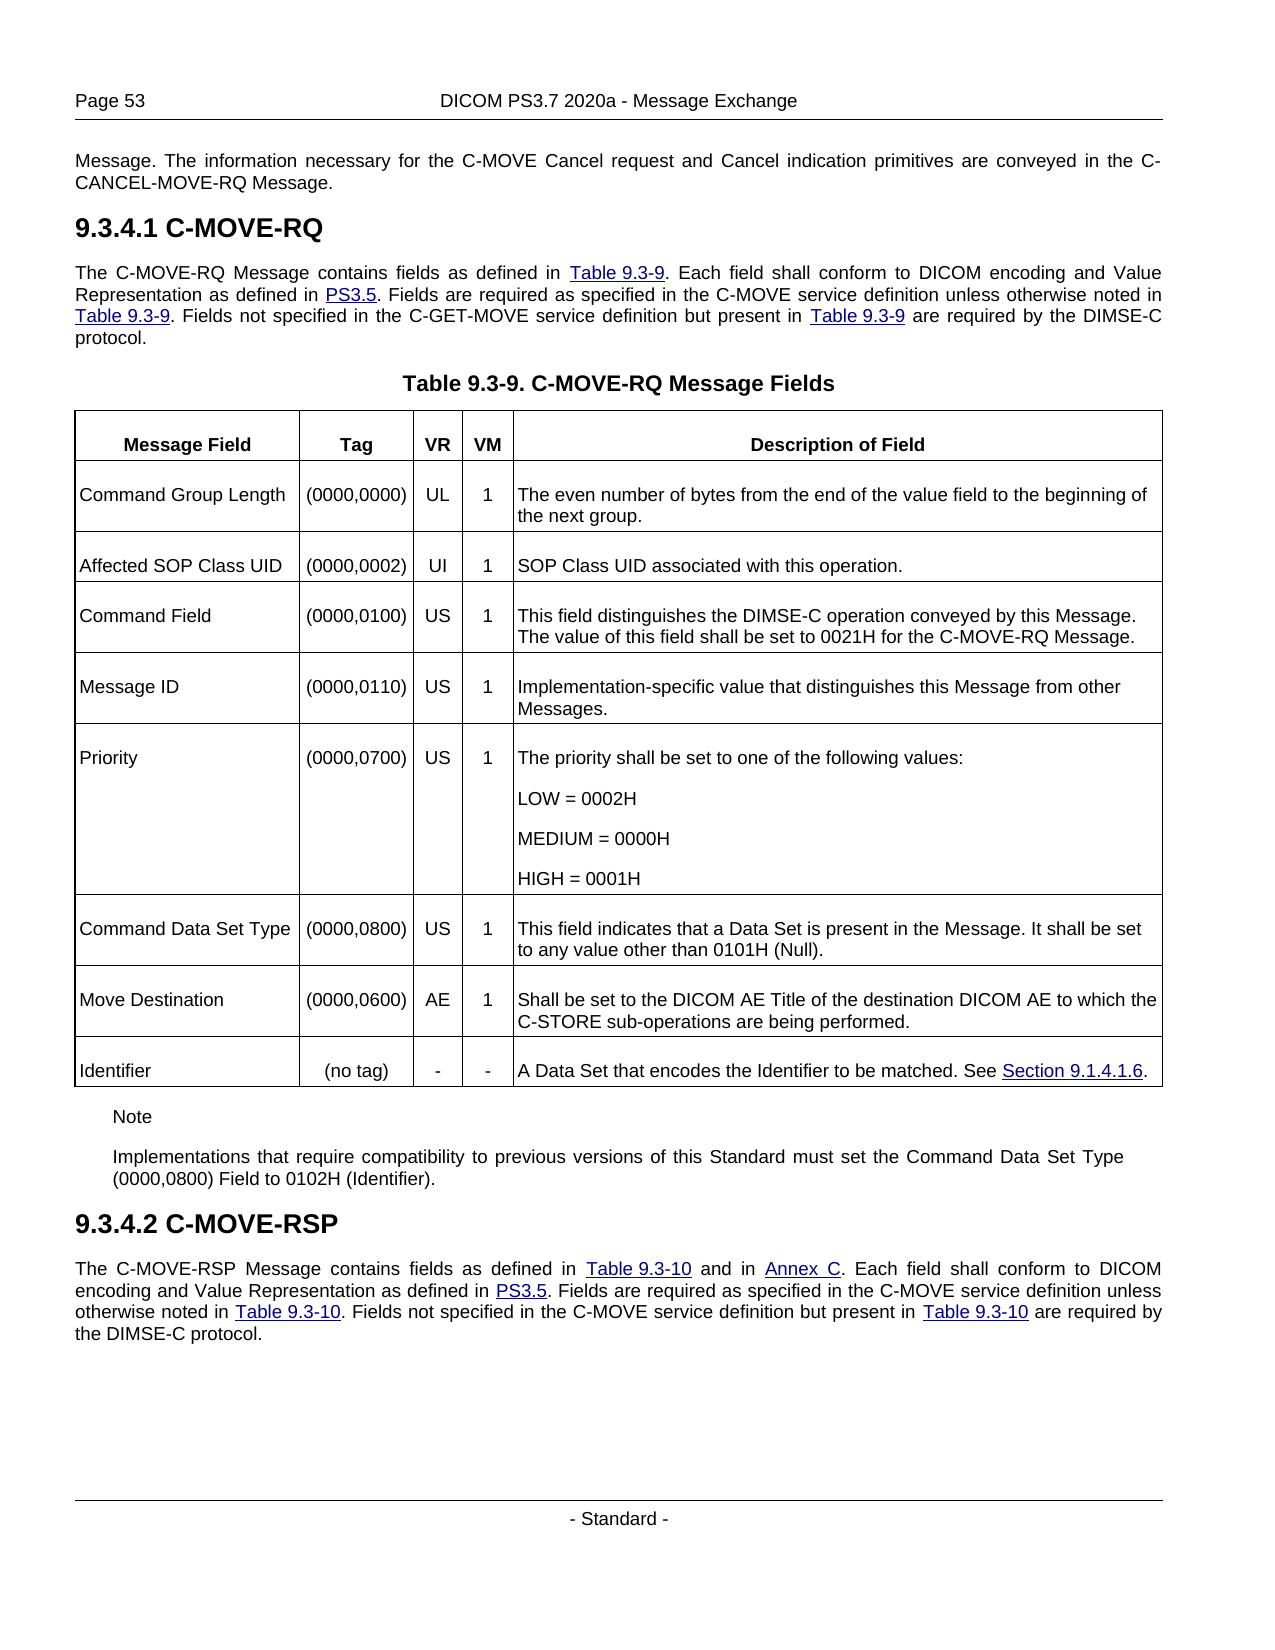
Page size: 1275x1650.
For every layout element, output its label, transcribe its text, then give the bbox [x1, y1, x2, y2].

table_cell Priority [76, 724, 299, 894]
table_cell (no tag) [300, 1037, 413, 1086]
table_cell Shall be set to the DICOM AE Title of the destination DICOM AE to which the C-STORE sub-operations are being performed. [514, 966, 1162, 1036]
table_cell Command Data Set Type [76, 895, 299, 965]
table_cell UI [414, 532, 462, 581]
table_header VM [463, 411, 513, 460]
table_cell 1 [463, 895, 513, 965]
table_cell UL [414, 461, 462, 531]
table_cell AE [414, 966, 462, 1036]
table_cell Command Group Length [76, 461, 299, 531]
table_cell Move Destination [76, 966, 299, 1036]
table_cell This field distinguishes the DIMSE-C operation conveyed by this Message. The value of this field shall be set to 0021H for the C-MOVE-RQ Message. [514, 582, 1162, 652]
table_cell US [414, 582, 462, 652]
table_cell 1 [463, 653, 513, 723]
table_cell 1 [463, 461, 513, 531]
table_cell Implementation-specific value that distinguishes this Message from other Messages. [514, 653, 1162, 723]
table_cell US [414, 724, 462, 894]
table_cell Command Field [76, 582, 299, 652]
table_cell Message ID [76, 653, 299, 723]
table_cell - [463, 1037, 513, 1086]
table_cell US [414, 895, 462, 965]
text The C-MOVE-RSP Message contains fields as defined in Table 9.3-10 and in Annex C. Each field shall conform to DICOM encoding and Value Representation as defined in PS3.5. Fields are required as specified in the C-MOVE service definition unless otherwise noted in Table 9.3-10. Fields not specified in the C-MOVE service definition but present in Table 9.3-10 are required by the DIMSE-C protocol. [75, 1258, 1162, 1344]
table_cell The priority shall be set to one of the following values: LOW = 0002H MEDIUM = 0000H HIGH = 0001H [514, 724, 1162, 894]
text Note [112, 1106, 1125, 1127]
table_header Tag [300, 411, 413, 460]
text The C-MOVE-RQ Message contains fields as defined in Table 9.3-9. Each field shall conform to DICOM encoding and Value Representation as defined in PS3.5. Fields are required as specified in the C-MOVE service definition unless otherwise noted in Table 9.3-9. Fields not specified in the C-GET-MOVE service definition but present in Table 9.3-9 are required by the DIMSE-C protocol. [75, 262, 1162, 348]
table_cell This field indicates that a Data Set is present in the Message. It shall be set to any value other than 0101H (Null). [514, 895, 1162, 965]
table_cell (0000,0100) [300, 582, 413, 652]
table_cell Affected SOP Class UID [76, 532, 299, 581]
table_cell Identifier [76, 1037, 299, 1086]
table_cell - [414, 1037, 462, 1086]
text Table 9.3-9. C-MOVE-RQ Message Fields [75, 371, 1162, 396]
table_cell 1 [463, 532, 513, 581]
text Message. The information necessary for the C-MOVE Cancel request and Cancel indication primitives are conveyed in the C-CANCEL-MOVE-RQ Message. [75, 150, 1162, 193]
table_cell 1 [463, 724, 513, 894]
table_header Message Field [76, 411, 299, 460]
table_cell The even number of bytes from the end of the value field to the beginning of the next group. [514, 461, 1162, 531]
table_cell (0000,0700) [300, 724, 413, 894]
table_cell (0000,0000) [300, 461, 413, 531]
text Implementations that require compatibility to previous versions of this Standard must set the Command Data Set Type (0000,0800) Field to 0102H (Identifier). [112, 1146, 1125, 1189]
table_cell A Data Set that encodes the Identifier to be matched. See Section 9.1.4.1.6. [514, 1037, 1162, 1086]
text 9.3.4.2 C-MOVE-RSP [75, 1208, 1162, 1239]
text 9.3.4.1 C-MOVE-RQ [75, 212, 1162, 243]
table_cell 1 [463, 966, 513, 1036]
table_cell (0000,0800) [300, 895, 413, 965]
table_cell 1 [463, 582, 513, 652]
table_cell US [414, 653, 462, 723]
table_cell SOP Class UID associated with this operation. [514, 532, 1162, 581]
table_cell (0000,0002) [300, 532, 413, 581]
table_header VR [414, 411, 462, 460]
table_cell (0000,0110) [300, 653, 413, 723]
table_cell (0000,0600) [300, 966, 413, 1036]
table_header Description of Field [514, 411, 1162, 460]
